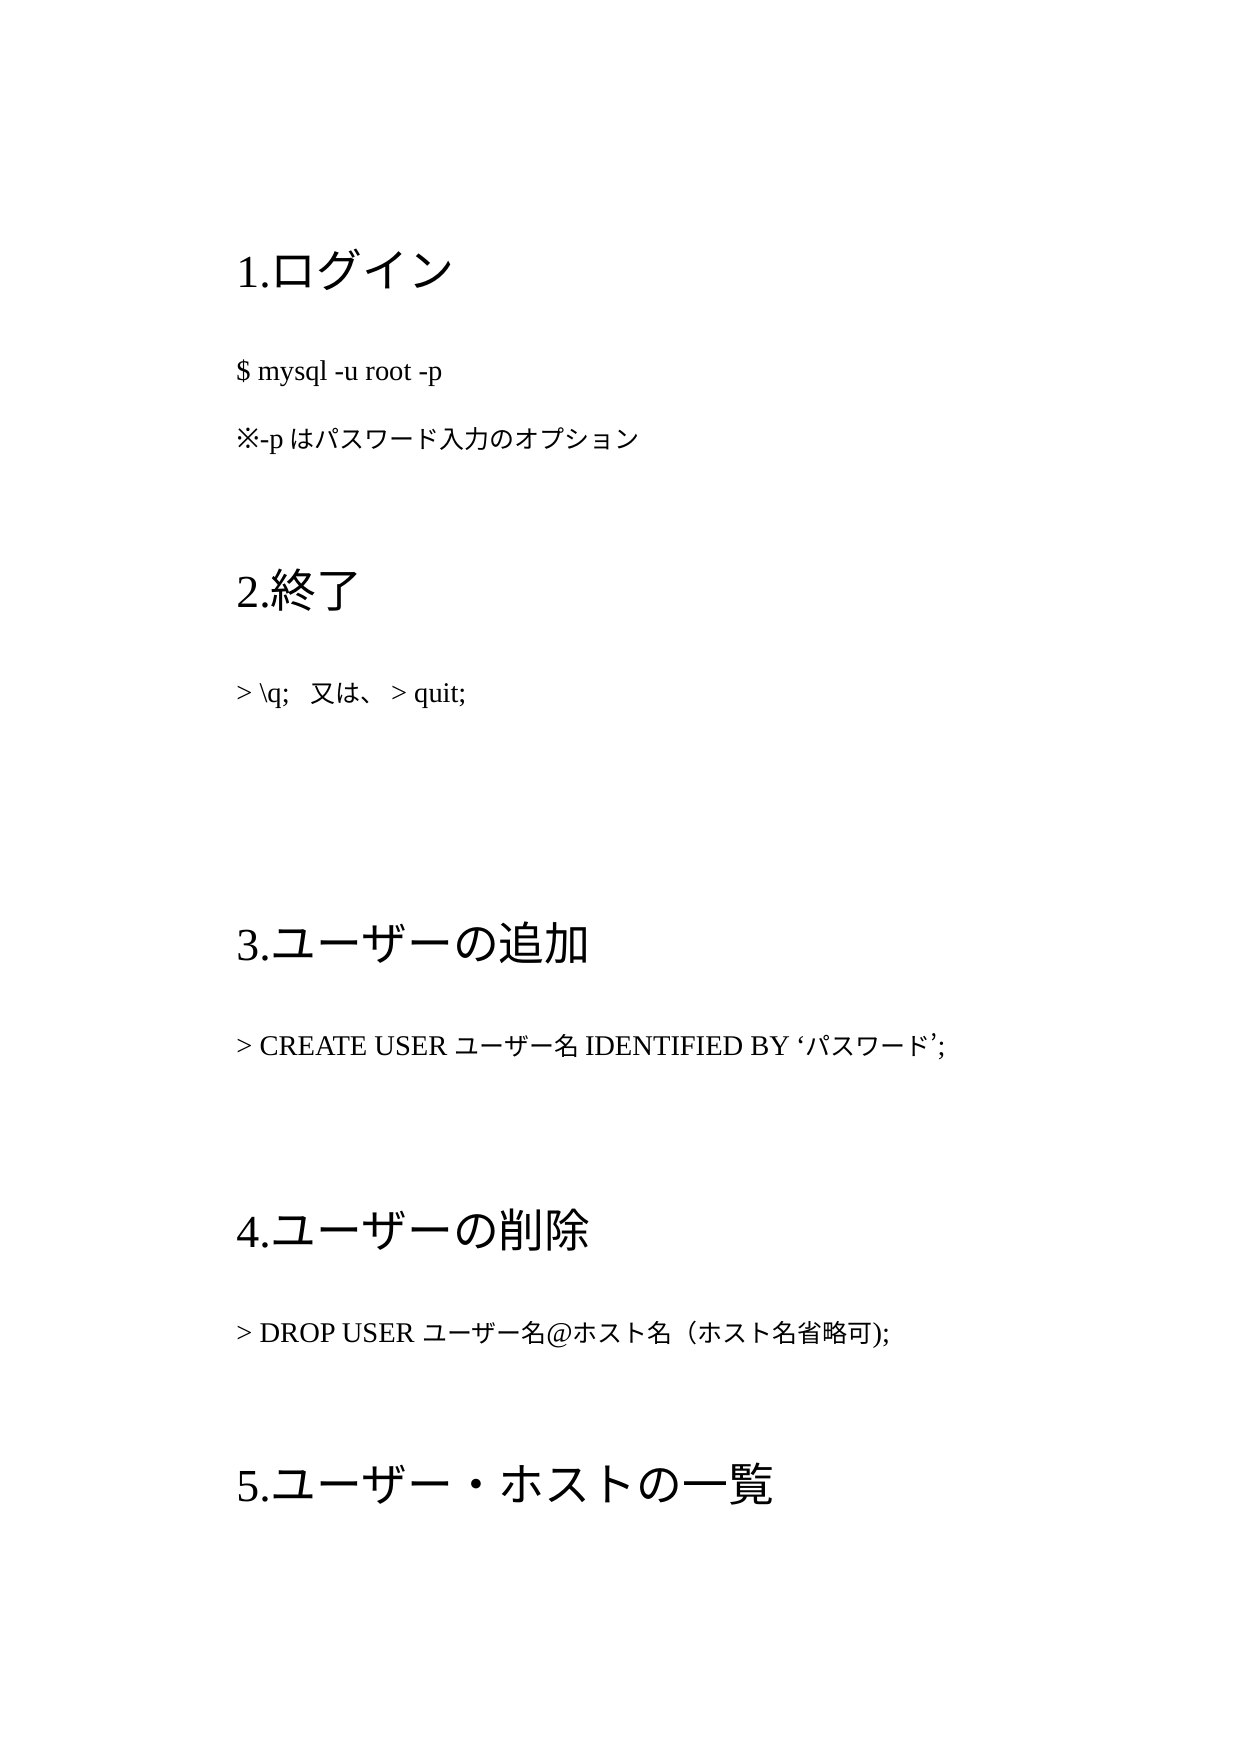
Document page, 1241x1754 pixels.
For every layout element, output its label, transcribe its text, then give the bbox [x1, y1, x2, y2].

text ※-pはパスワード入力のオプション [236, 419, 1063, 456]
text > DROP USER ユーザー名@ホスト名（ホスト名省略可); [236, 1313, 1063, 1350]
text 4.ユーザーの削除 [236, 1194, 1063, 1261]
text 5.ユーザー・ホストの一覧 [236, 1448, 1063, 1515]
text 3.ユーザーの追加 [236, 907, 1063, 974]
text $ mysql -u root -p [236, 354, 1063, 387]
text 1.ログイン [236, 235, 1063, 301]
text 2.終了 [236, 554, 1063, 621]
text > \q; 又は、 > quit; [236, 674, 1063, 710]
text > CREATE USER ユーザー名 IDENTIFIED BY ‘パスワード’; [236, 1026, 1063, 1063]
